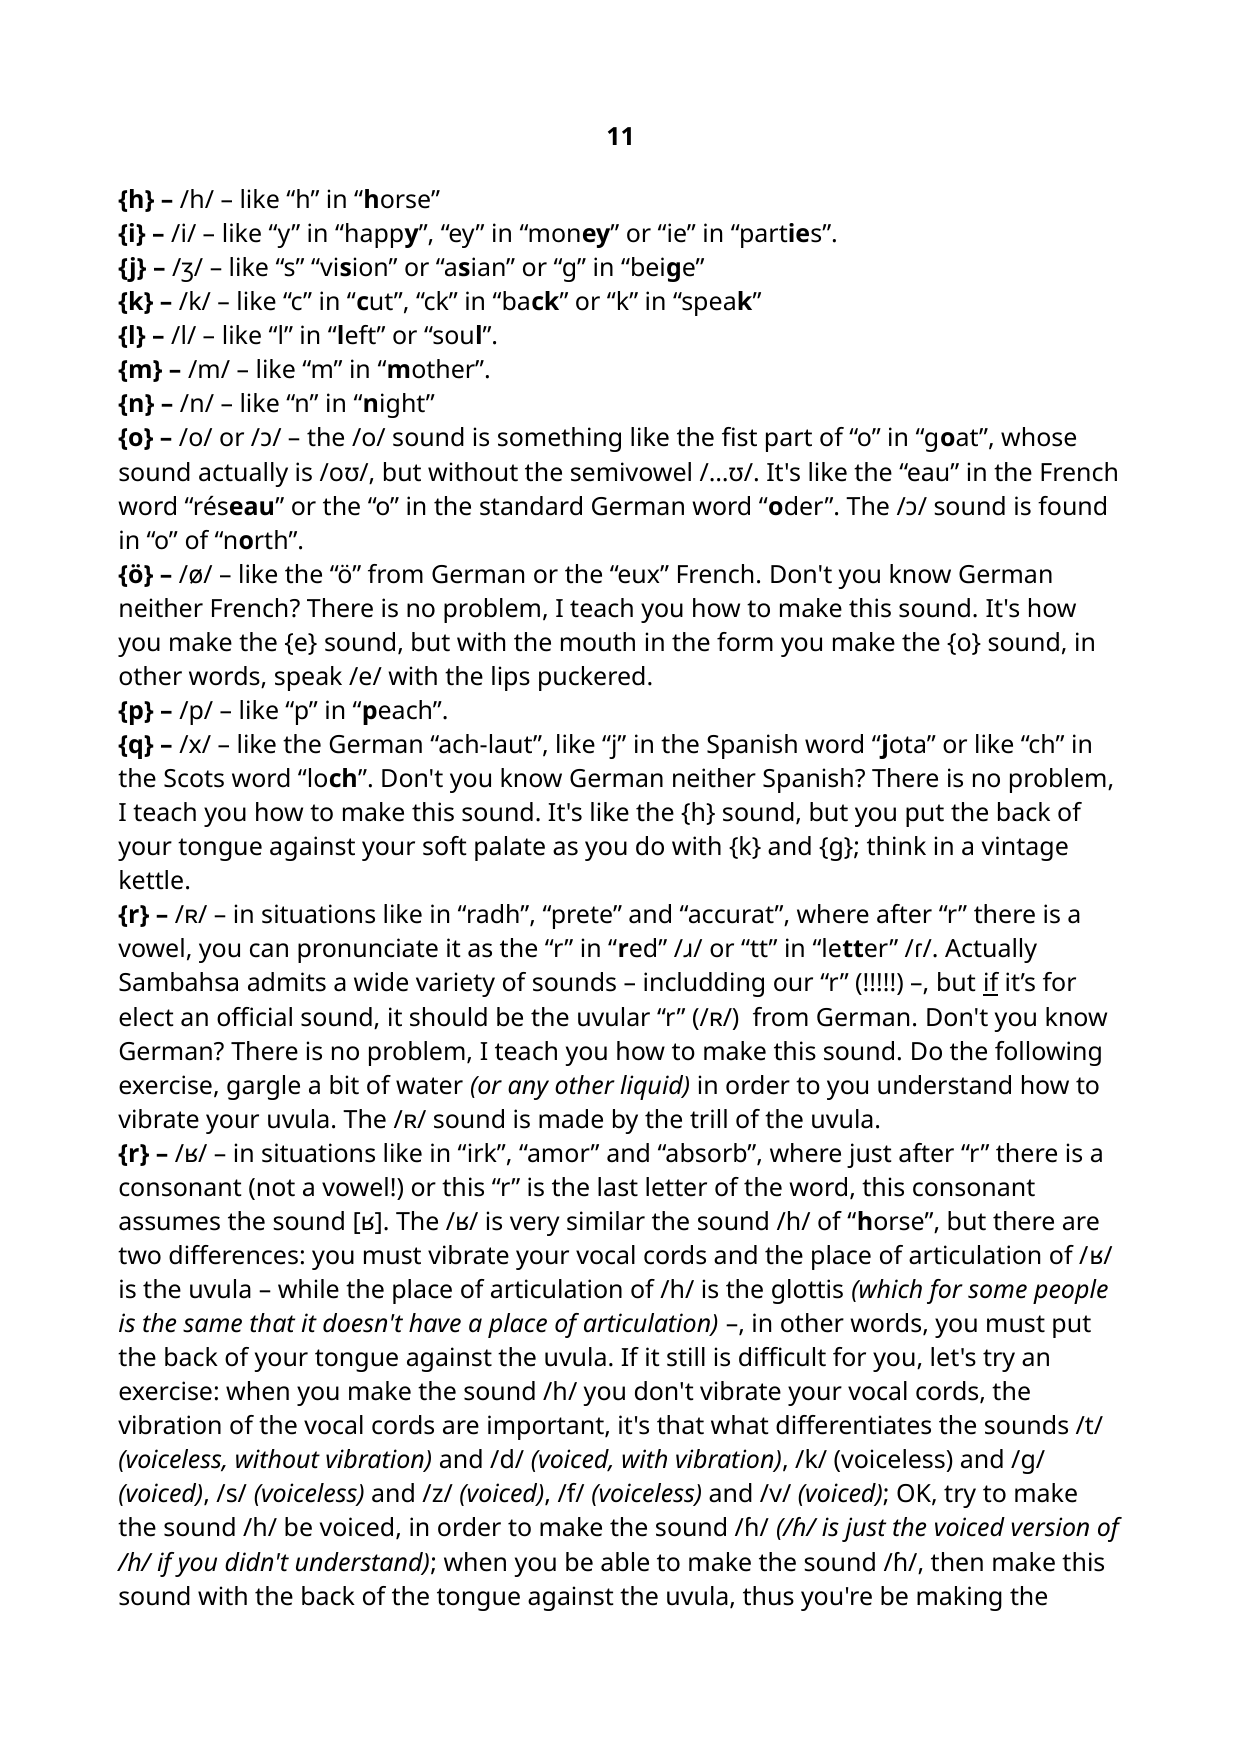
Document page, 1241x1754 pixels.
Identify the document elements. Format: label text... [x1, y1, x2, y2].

text {h} – /h/ – like “h” in “horse” [118, 182, 1123, 216]
text {q} – /x/ – like the German “ach-laut”, like “j” in the Spanish word “jota” or like “ch” in the Scots word “loch”. Don't you know German neither Spanish? There is no problem, I teach you how to make this sound. It's like the {h} sound, but you put the back of your tongue against your soft palate as you do with {k} and {g}; think in a vintage kettle. [118, 727, 1123, 897]
text {j} – /ʒ/ – like “s” “vision” or “asian” or “g” in “beige” [118, 250, 1123, 284]
text {p} – /p/ – like “p” in “peach”. [118, 693, 1123, 727]
text {m} – /m/ – like “m” in “mother”. [118, 352, 1123, 386]
text {r} – /ʀ/ – in situations like in “radh”, “prete” and “accurat”, where after “r” there is a vowel, you can pronunciate it as the “r” in “red” /ɹ/ or “tt” in “letter” /ɾ/. Actually Sambahsa admits a wide variety of sounds – includding our “r” (!!!!!) –, but if it’s for elect an official sound, it should be the uvular “r” (/ʀ/) from German. Don't you know German? There is no problem, I teach you how to make this sound. Do the following exercise, gargle a bit of water (or any other liquid) in order to you understand how to vibrate your uvula. The /ʀ/ sound is made by the trill of the uvula. [118, 897, 1123, 1135]
text {n} – /n/ – like “n” in “night” [118, 386, 1123, 420]
text {i} – /i/ – like “y” in “happy”, “ey” in “money” or “ie” in “parties”. [118, 216, 1123, 250]
text {l} – /l/ – like “l” in “left” or “soul”. [118, 318, 1123, 352]
text {ö} – /ø/ – like the “ö” from German or the “eux” French. Don't you know German neither French? There is no problem, I teach you how to make this sound. It's how you make the {e} sound, but with the mouth in the form you make the {o} sound, in other words, speak /e/ with the lips puckered. [118, 556, 1123, 693]
text {k} – /k/ – like “c” in “cut”, “ck” in “back” or “k” in “speak” [118, 284, 1123, 318]
text {r} – /ʁ/ – in situations like in “irk”, “amor” and “absorb”, where just after “r” there is a consonant (not a vowel!) or this “r” is the last letter of the word, this consonant assumes the sound [ʁ]. The /ʁ/ is very similar the sound /h/ of “horse”, but there are two differences: you must vibrate your vocal cords and the place of articulation of /ʁ/ is the uvula – while the place of articulation of /h/ is the glottis (which for some people is the same that it doesn't have a place of articulation) –, in other words, you must put the back of your tongue against the uvula. If it still is difficult for you, let's try an exercise: when you make the sound /h/ you don't vibrate your vocal cords, the vibration of the vocal cords are important, it's that what differentiates the sounds /t/ (voiceless, without vibration) and /d/ (voiced, with vibration), /k/ (voiceless) and /g/ (voiced), /s/ (voiceless) and /z/ (voiced), /f/ (voiceless) and /v/ (voiced); OK, try to make the sound /h/ be voiced, in order to make the sound /ɦ/ (/ɦ/ is just the voiced version of /h/ if you didn't understand); when you be able to make the sound /ɦ/, then make this sound with the back of the tongue against the uvula, thus you're be making the [118, 1135, 1123, 1612]
text {o} – /o/ or /ɔ/ – the /o/ sound is something like the fist part of “o” in “goat”, whose sound actually is /oʊ/, but without the semivowel /…ʊ/. It's like the “eau” in the French word “réseau” or the “o” in the standard German word “oder”. The /ɔ/ sound is found in “o” of “north”. [118, 420, 1123, 556]
